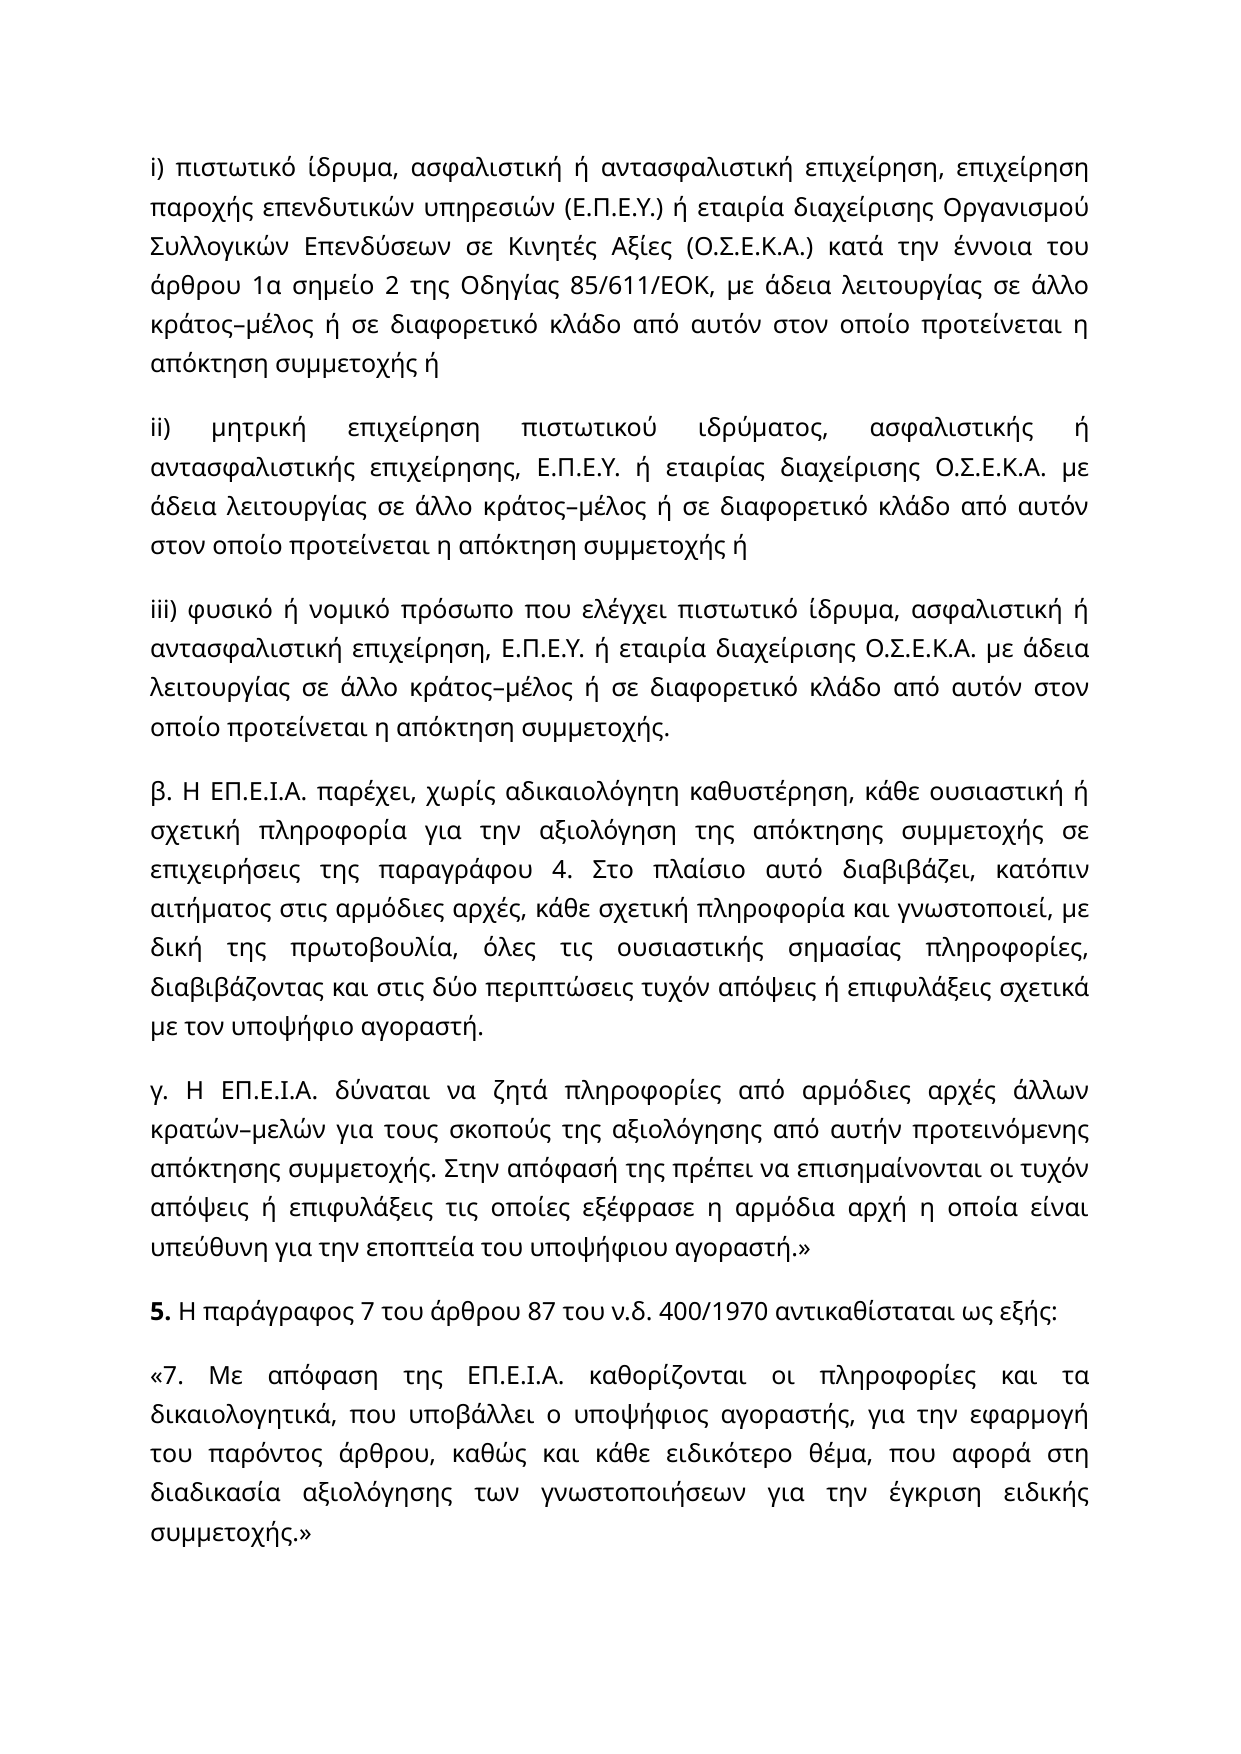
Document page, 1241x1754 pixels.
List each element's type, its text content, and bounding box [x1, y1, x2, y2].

text «7. Με απόφαση της ΕΠ.Ε.Ι.Α. καθορίζονται οι πληροφορίες και τα δικαιολογητικά, που υποβάλλει ο υποψήφιος αγοραστής, για την εφαρμογή του παρόντος άρθρου, καθώς και κάθε ειδικότερο θέμα, που αφορά στη διαδικασία αξιολόγησης των γνωστοποιήσεων για την έγκριση ειδικής συμμετοχής.» [150, 1357, 1090, 1548]
text γ. Η ΕΠ.Ε.Ι.Α. δύναται να ζητά πληροφορίες από αρμόδιες αρχές άλλων κρατών–μελών για τους σκοπούς της αξιολόγησης από αυτήν προτεινόμενης απόκτησης συμμετοχής. Στην απόφασή της πρέπει να επισημαίνονται οι τυχόν απόψεις ή επιφυλάξεις τις οποίες εξέφρασε η αρμόδια αρχή η οποία είναι υπεύθυνη για την εποπτεία του υποψήφιου αγοραστή.» [150, 1072, 1090, 1263]
text i) πιστωτικό ίδρυμα, ασφαλιστική ή αντασφαλιστική επιχείρηση, επιχείρηση παροχής επενδυτικών υπηρεσιών (Ε.Π.Ε.Υ.) ή εταιρία διαχείρισης Οργανισμού Συλλογικών Επενδύσεων σε Κινητές Αξίες (Ο.Σ.Ε.Κ.Α.) κατά την έννοια του άρθρου 1α σημείο 2 της Οδηγίας 85/611/ΕΟΚ, με άδεια λειτουργίας σε άλλο κράτος–μέλος ή σε διαφορετικό κλάδο από αυτόν στον οποίο προτείνεται η απόκτηση συμμετοχής ή [150, 150, 1090, 380]
text iii) φυσικό ή νομικό πρόσωπο που ελέγχει πιστωτικό ίδρυμα, ασφαλιστική ή αντασφαλιστική επιχείρηση, Ε.Π.Ε.Υ. ή εταιρία διαχείρισης Ο.Σ.Ε.Κ.Α. με άδεια λειτουργίας σε άλλο κράτος–μέλος ή σε διαφορετικό κλάδο από αυτόν στον οποίο προτείνεται η απόκτηση συμμετοχής. [150, 592, 1090, 743]
text β. Η ΕΠ.Ε.Ι.Α. παρέχει, χωρίς αδικαιολόγητη καθυστέρηση, κάθε ουσιαστική ή σχετική πληροφορία για την αξιολόγηση της απόκτησης συμμετοχής σε επιχειρήσεις της παραγράφου 4. Στο πλαίσιο αυτό διαβιβάζει, κατόπιν αιτήματος στις αρμόδιες αρχές, κάθε σχετική πληροφορία και γνωστοποιεί, με δική της πρωτοβουλία, όλες τις ουσιαστικής σημασίας πληροφορίες, διαβιβάζοντας και στις δύο περιπτώσεις τυχόν απόψεις ή επιφυλάξεις σχετικά με τον υποψήφιο αγοραστή. [150, 773, 1090, 1042]
text ii) μητρική επιχείρηση πιστωτικού ιδρύματος, ασφαλιστικής ή αντασφαλιστικής επιχείρησης, Ε.Π.Ε.Υ. ή εταιρίας διαχείρισης Ο.Σ.Ε.Κ.Α. με άδεια λειτουργίας σε άλλο κράτος–μέλος ή σε διαφορετικό κλάδο από αυτόν στον οποίο προτείνεται η απόκτηση συμμετοχής ή [150, 410, 1090, 562]
text 5. Η παράγραφος 7 του άρθρου 87 του ν.δ. 400/1970 αντικαθίσταται ως εξής: [150, 1293, 1090, 1327]
